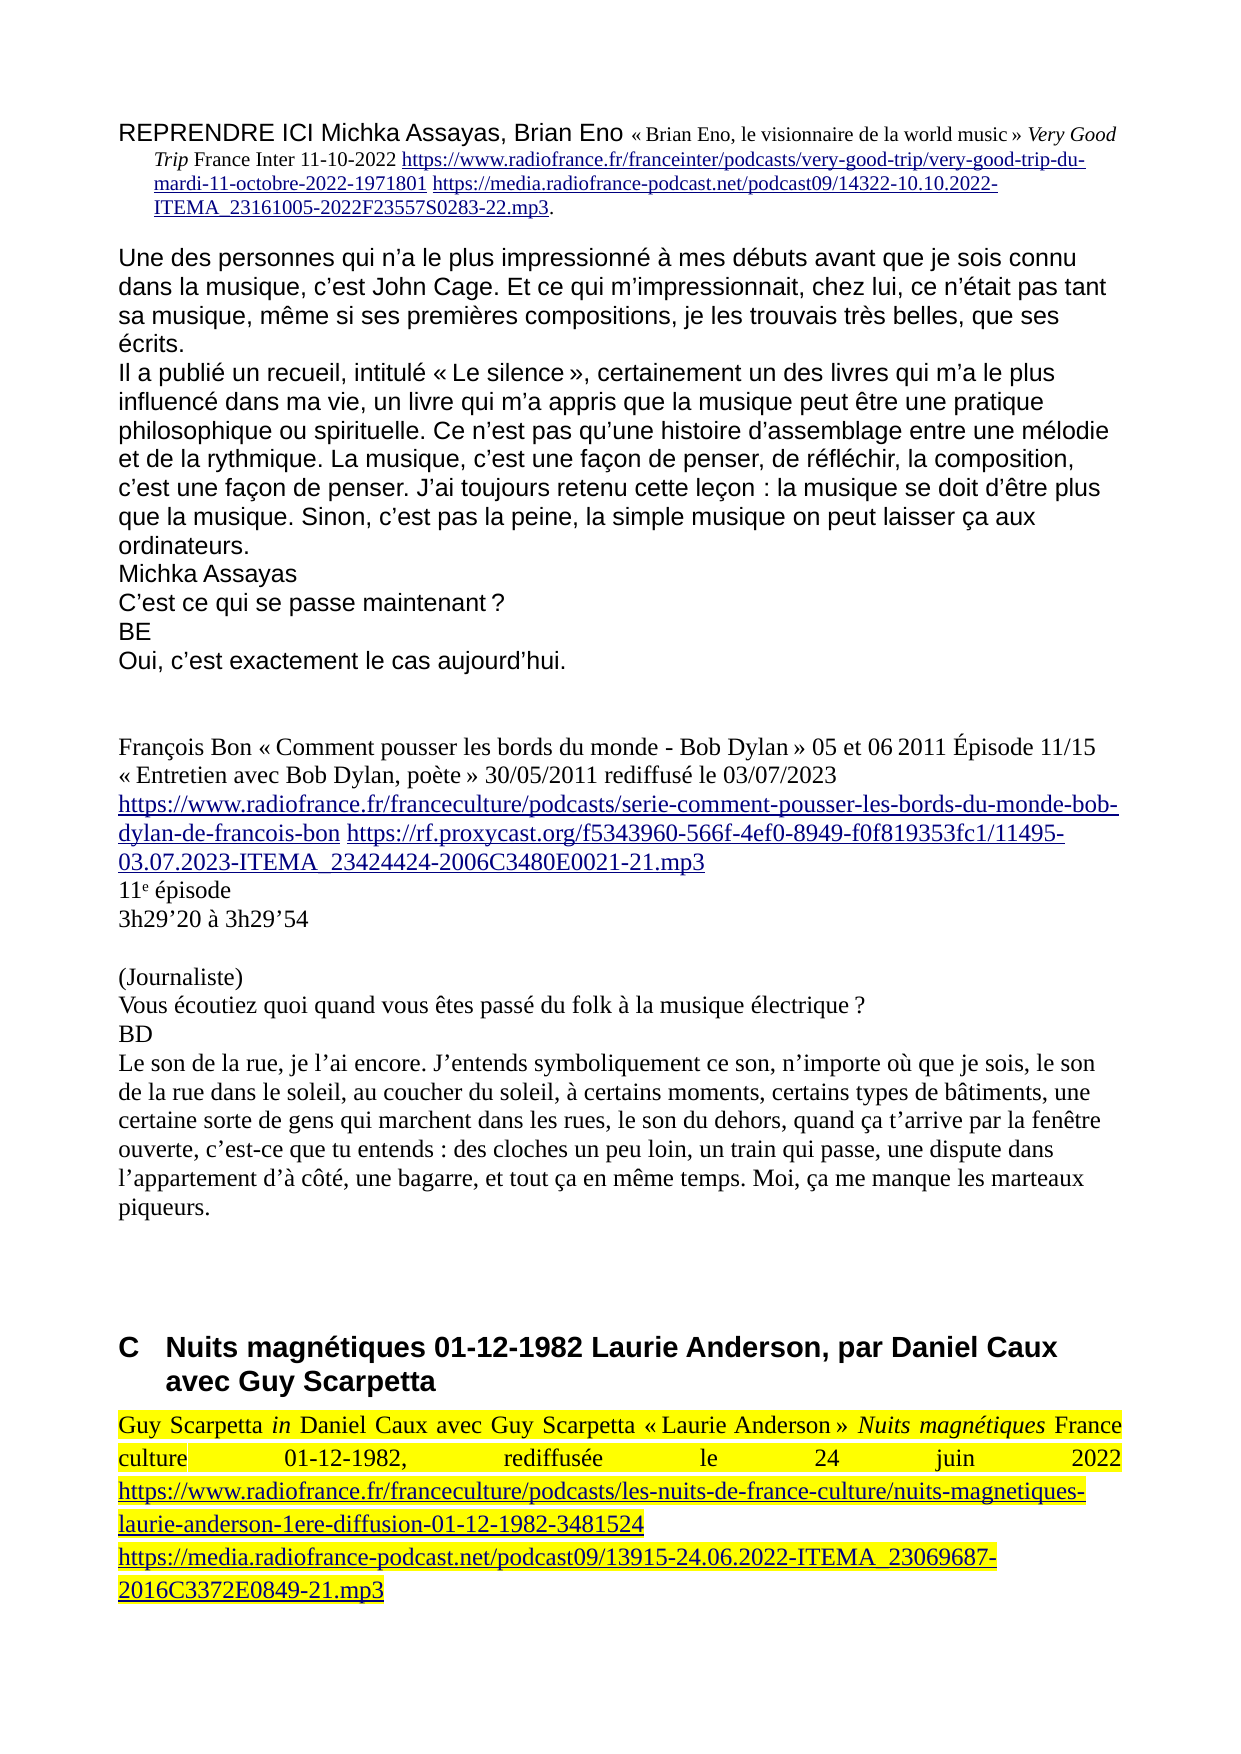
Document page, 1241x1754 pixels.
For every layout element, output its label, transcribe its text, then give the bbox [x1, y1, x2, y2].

text Vous écoutiez quoi quand vous êtes passé du folk à la musique électrique ? [118, 991, 1122, 1019]
text Oui, c’est exactement le cas aujourd’hui. [118, 646, 1122, 674]
subtitle Nuits magnétiques 01-12-1982 Laurie Anderson, par Daniel Caux avec Guy Scarpetta [118, 1330, 1122, 1397]
text Une des personnes qui n’a le plus impressionné à mes débuts avant que je sois connu dans la musique, c’est John Cage. Et ce qui m’impressionnait, chez lui, ce n’était pas tant sa musique, même si ses premières compositions, je les trouvais très belles, que ses écrits. [118, 243, 1122, 358]
text 11ᵉ épisode [118, 876, 1122, 904]
text Le son de la rue, je l’ai encore. J’entends symboliquement ce son, n’importe où que je sois, le son de la rue dans le soleil, au coucher du soleil, à certains moments, certains types de bâtiments, une certaine sorte de gens qui marchent dans les rues, le son du dehors, quand ça t’arrive par la fenêtre ouverte, c’est-ce que tu entends : des cloches un peu loin, un train qui passe, une dispute dans l’appartement d’à côté, une bagarre, et tout ça en même temps. Moi, ça me manque les marteaux piqueurs. [118, 1048, 1122, 1221]
text 3h29’20 à 3h29’54 [118, 904, 1122, 933]
text Il a publié un recueil, intitulé « Le silence », certainement un des livres qui m’a le plus influencé dans ma vie, un livre qui m’a appris que la musique peut être une pratique philosophique ou spirituelle. Ce n’est pas qu’une histoire d’assemblage entre une mélodie et de la rythmique. La musique, c’est une façon de penser, de réfléchir, la composition, c’est une façon de penser. J’ai toujours retenu cette leçon : la musique se doit d’être plus que la musique. Sinon, c’est pas la peine, la simple musique on peut laisser ça aux ordinateurs. [118, 358, 1122, 559]
text (Journaliste) [118, 962, 1122, 991]
text BE [118, 617, 1122, 646]
text Michka Assayas [118, 559, 1122, 588]
text C’est ce qui se passe maintenant ? [118, 588, 1122, 617]
text REPRENDRE ICI Michka Assayas, Brian Eno « Brian Eno, le visionnaire de la world music » Very Good Trip France Inter 11-10-2022 https://www.radiofrance.fr/franceinter/podcasts/very-good-trip/very-good-trip-du-mardi-11-octobre-2022-1971801 https://media.radiofrance-podcast.net/podcast09/14322-10.10.2022-ITEMA_23161005-2022F23557S0283-22.mp3. [118, 118, 1122, 219]
text François Bon « Comment pousser les bords du monde - Bob Dylan » 05 et 06 2011 Épisode 11/15 « Entretien avec Bob Dylan, poète » 30/05/2011 rediffusé le 03/07/2023 https://www.radiofrance.fr/franceculture/podcasts/serie-comment-pousser-les-bords-du-monde-bob-dylan-de-francois-bon https://rf.proxycast.org/f5343960-566f-4ef0-8949-f0f819353fc1/11495-03.07.2023-ITEMA_23424424-2006C3480E0021-21.mp3 [118, 732, 1122, 876]
text Guy Scarpetta in Daniel Caux avec Guy Scarpetta « Laurie Anderson » Nuits magnétiques France culture 01-12-1982, rediffusée le 24 juin 2022 https://www.radiofrance.fr/franceculture/podcasts/les-nuits-de-france-culture/nuits-magnetiques-laurie-anderson-1ere-diffusion-01-12-1982-3481524 https://media.radiofrance-podcast.net/podcast09/13915-24.06.2022-ITEMA_23069687-2016C3372E0849-21.mp3 [118, 1410, 1122, 1604]
text BD [118, 1019, 1122, 1048]
